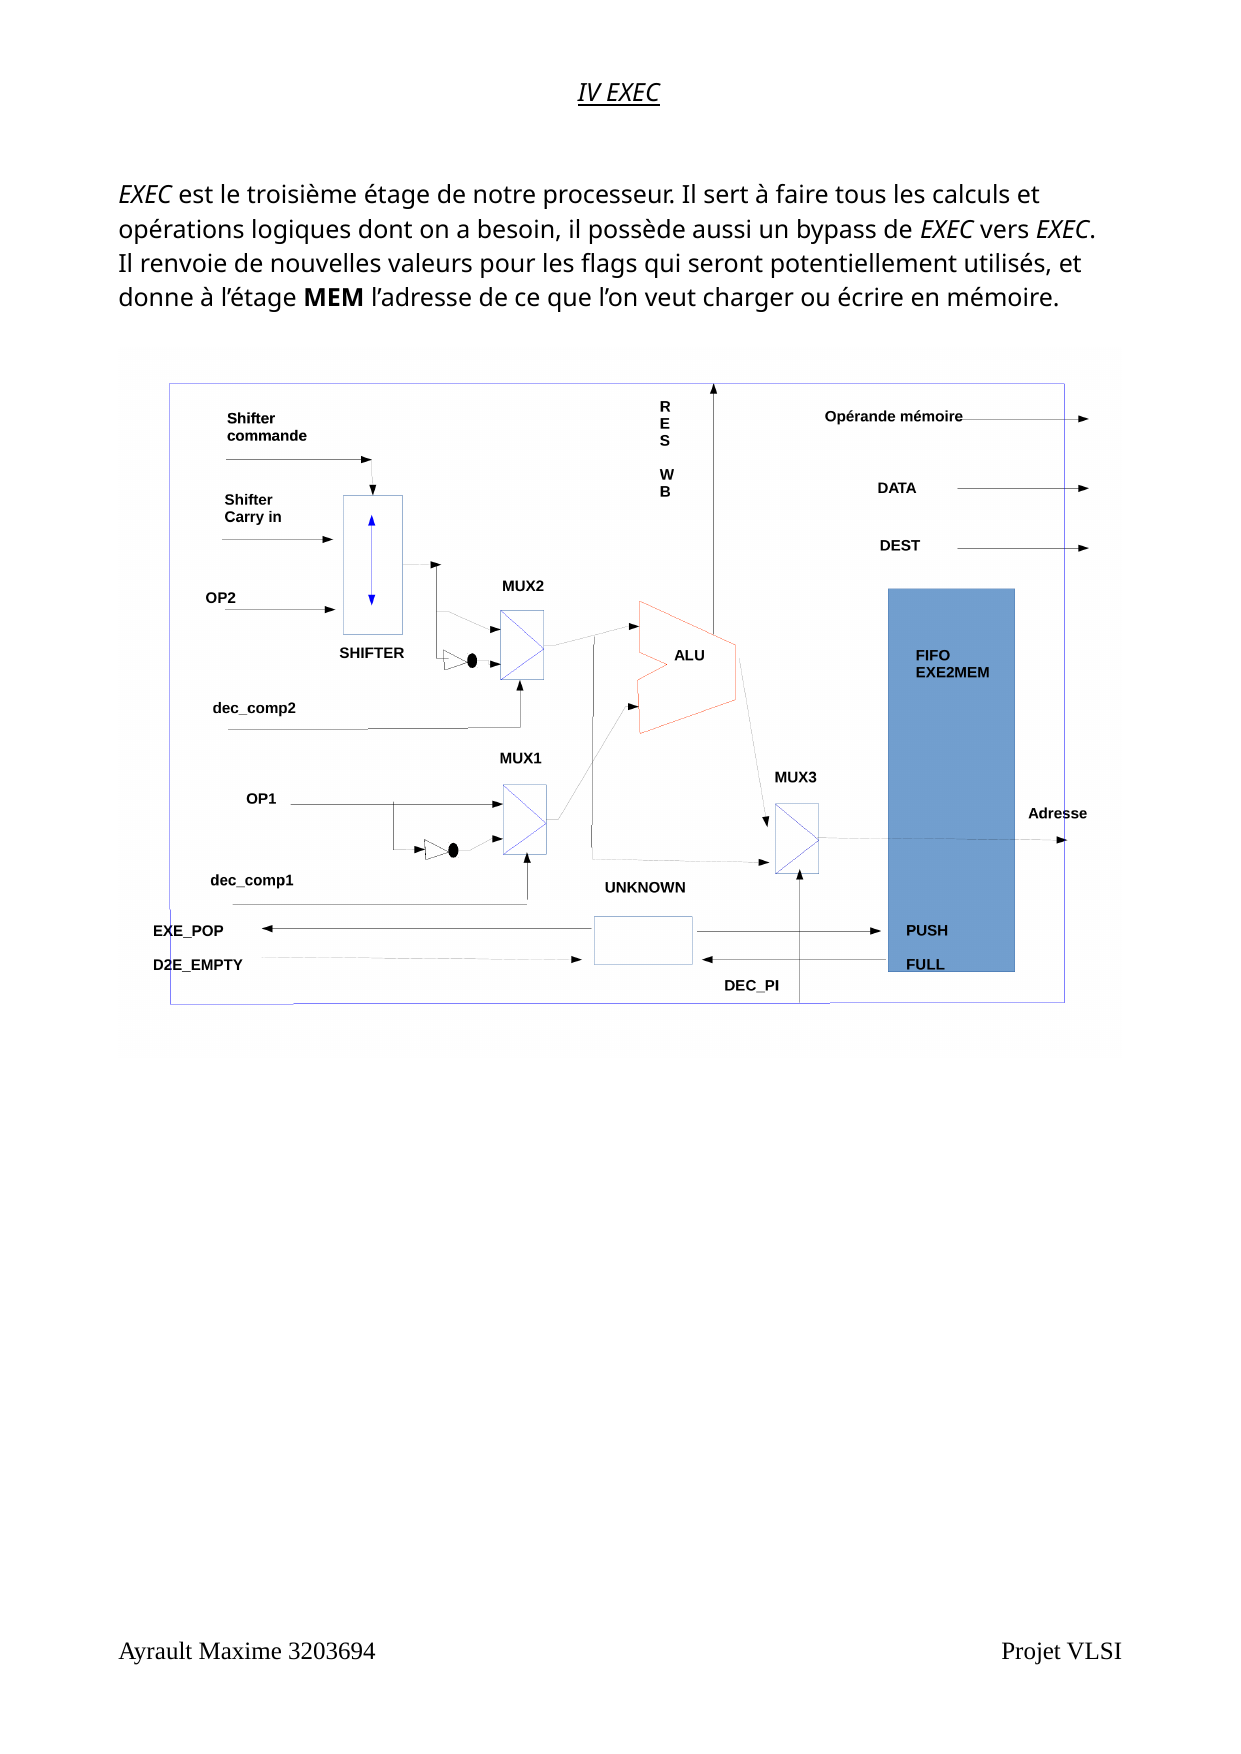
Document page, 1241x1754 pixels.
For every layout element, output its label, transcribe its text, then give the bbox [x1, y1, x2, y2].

picture [118, 347, 1123, 1058]
text EXEC est le troisième étage de notre processeur. Il sert à faire tous les calculs et opérations logiques dont on a besoin, il possède aussi un bypass de EXEC vers EXEC. [118, 177, 1122, 245]
text Il renvoie de nouvelles valeurs pour les flags qui seront potentiellement utilisés, et donne à l’étage MEM l’adresse de ce que l’on veut charger ou écrire en mémoire. [118, 245, 1122, 313]
text IV EXEC [118, 75, 1122, 109]
